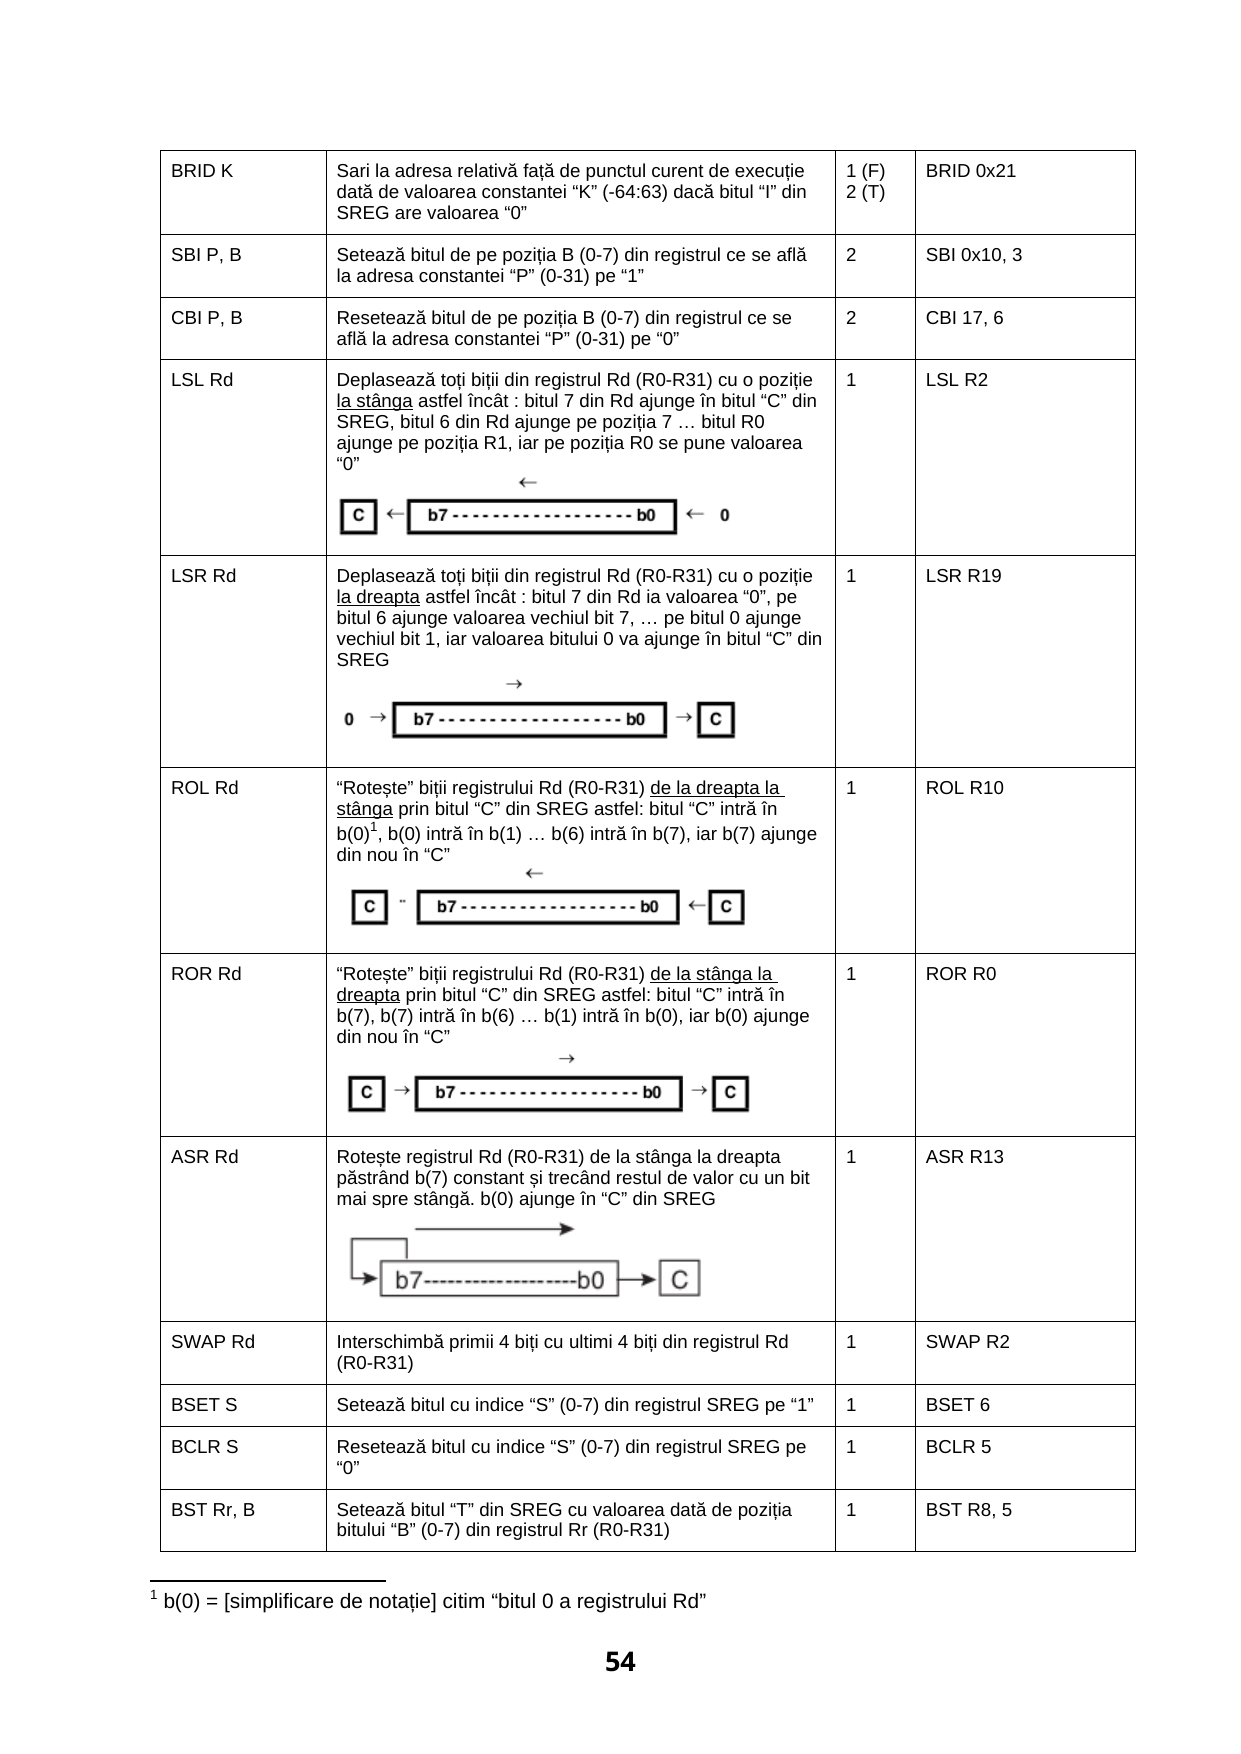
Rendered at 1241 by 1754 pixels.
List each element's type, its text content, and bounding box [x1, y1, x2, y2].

table_cell 1 [836, 954, 915, 1136]
table_cell LSL R2 [916, 360, 1135, 555]
table_cell CBI P, B [161, 298, 326, 359]
table_cell Interschimbă primii 4 biți cu ultimi 4 biți din registrul Rd (R0-R31) [327, 1322, 835, 1384]
table_cell 1 [836, 360, 915, 555]
table_cell “Rotește” biții registrului Rd (R0-R31) de la dreapta la stânga prin bitul “C” din SREG astfel: bitul “C” intră în b(0), b(0) intră în b(1) … b(6) intră în b(7), iar b(7) ajunge din nou în “C” [327, 768, 835, 953]
picture [336, 865, 760, 943]
table_cell LSR R19 [916, 556, 1135, 767]
table_cell ROR R0 [916, 954, 1135, 1136]
table_cell Setează bitul “T” din SREG cu valoarea dată de poziția bitului “B” (0-7) din registrul Rr (R0-R31) [327, 1490, 835, 1551]
table_cell 1 [836, 1385, 915, 1426]
table_cell 1 [836, 768, 915, 953]
table_cell Setează bitul de pe poziția B (0-7) din registrul ce se află la adresa constantei “P” (0-31) pe “1” [327, 235, 835, 297]
table_cell 1 [836, 1137, 915, 1321]
table_cell Setează bitul cu indice “S” (0-7) din registrul SREG pe “1” [327, 1385, 835, 1426]
table_cell BST R8, 5 [916, 1490, 1135, 1551]
table_cell SWAP R2 [916, 1322, 1135, 1384]
table_cell 2 [836, 298, 915, 359]
table_cell Rotește registrul Rd (R0-R31) de la stânga la dreapta păstrând b(7) constant și trecând restul de valor cu un bit mai spre stângă. b(0) ajunge în “C” din SREG [327, 1137, 835, 1321]
table_cell LSL Rd [161, 360, 326, 555]
table_cell ROR Rd [161, 954, 326, 1136]
table_cell 1 [836, 1490, 915, 1551]
table_cell BRID 0x21 [916, 151, 1135, 234]
table_cell CBI 17, 6 [916, 298, 1135, 359]
table_cell ROL Rd [161, 768, 326, 953]
table_cell ROL R10 [916, 768, 1135, 953]
table_cell 1 [836, 556, 915, 767]
table_cell BCLR S [161, 1427, 326, 1488]
table_cell Resetează bitul cu indice “S” (0-7) din registrul SREG pe “0” [327, 1427, 835, 1488]
table_cell 2 [836, 235, 915, 297]
table_cell Deplasează toți biții din registrul Rd (R0-R31) cu o poziție la dreapta astfel încât : bitul 7 din Rd ia valoarea “0”, pe bitul 6 ajunge valoarea vechiul bit 7, … pe bitul 0 ajunge vechiul bit 1, iar valoarea bitului 0 va ajunge în bitul “C” din SREG [327, 556, 835, 767]
table_cell SWAP Rd [161, 1322, 326, 1384]
table_cell BST Rr, B [161, 1490, 326, 1551]
picture [336, 1047, 760, 1126]
table_cell ASR R13 [916, 1137, 1135, 1321]
table_cell 1 [836, 1427, 915, 1488]
table_cell 1 (F) 2 (T) [836, 151, 915, 234]
table_cell BSET S [161, 1385, 326, 1426]
table_cell Resetează bitul de pe poziția B (0-7) din registrul ce se află la adresa constantei “P” (0-31) pe “0” [327, 298, 835, 359]
picture [336, 1208, 712, 1311]
table_cell “Rotește” biții registrului Rd (R0-R31) de la stânga la dreapta prin bitul “C” din SREG astfel: bitul “C” intră în b(7), b(7) intră în b(6) … b(1) intră în b(0), iar b(0) ajunge din nou în “C” [327, 954, 835, 1136]
table_cell BCLR 5 [916, 1427, 1135, 1488]
table_cell SBI P, B [161, 235, 326, 297]
table_cell Deplasează toți biții din registrul Rd (R0-R31) cu o poziție la stânga astfel încât : bitul 7 din Rd ajunge în bitul “C” din SREG, bitul 6 din Rd ajunge pe poziția 7 … bitul R0 ajunge pe poziția R1, iar pe poziția R0 se pune valoarea “0” [327, 360, 835, 555]
picture [336, 474, 737, 545]
table_cell ASR Rd [161, 1137, 326, 1321]
table_cell SBI 0x10, 3 [916, 235, 1135, 297]
picture [336, 670, 745, 757]
table_cell BRID K [161, 151, 326, 234]
table_cell BSET 6 [916, 1385, 1135, 1426]
table_cell LSR Rd [161, 556, 326, 767]
table_cell 1 [836, 1322, 915, 1384]
table_cell Sari la adresa relativă față de punctul curent de execuție dată de valoarea constantei “K” (-64:63) dacă bitul “I” din SREG are valoarea “0” [327, 151, 835, 234]
